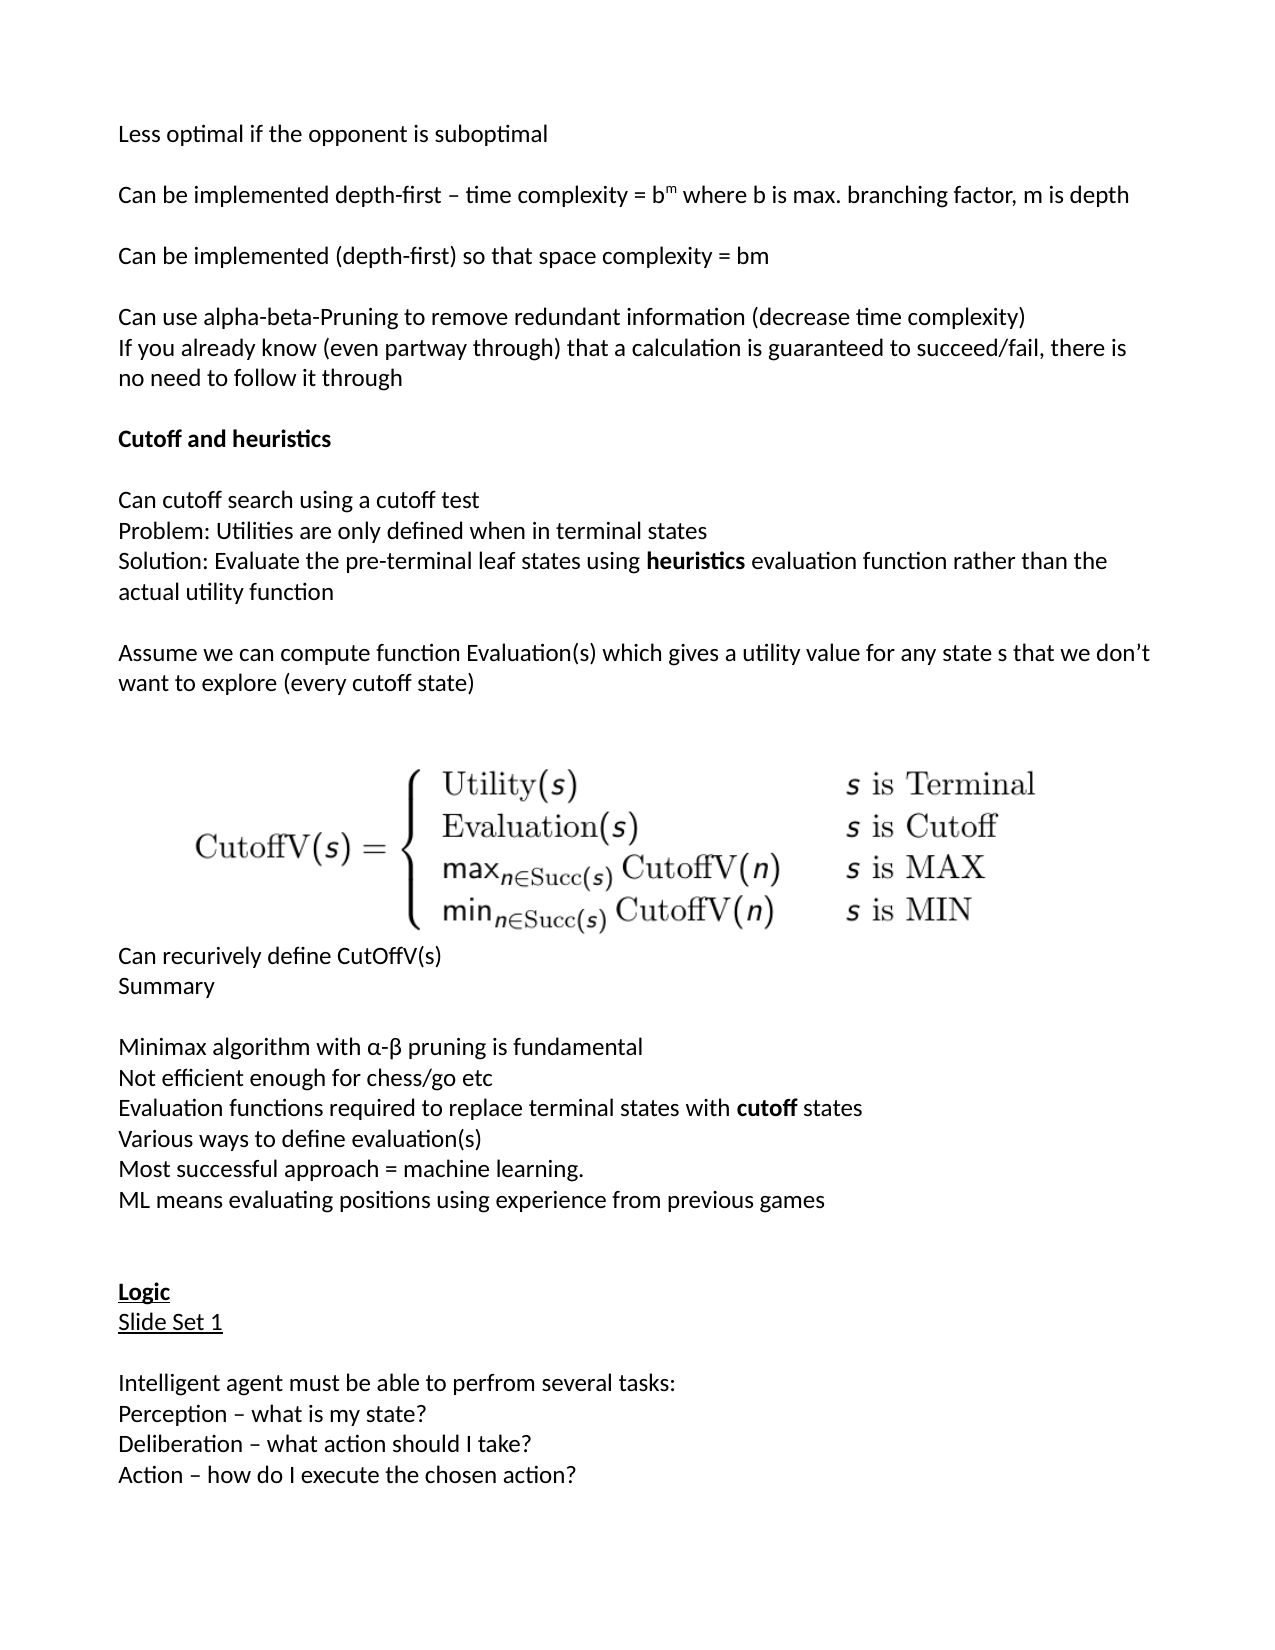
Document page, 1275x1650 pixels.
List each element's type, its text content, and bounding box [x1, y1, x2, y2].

text Action – how do I execute the chosen action? [118, 1459, 1157, 1489]
text Solution: Evaluate the pre-terminal leaf states using heuristics evaluation function rather than the actual utility function [118, 545, 1157, 606]
text Minimax algorithm with α-β pruning is fundamental [118, 1031, 1157, 1062]
text Not efficient enough for chess/go etc [118, 1062, 1157, 1092]
text Can recurively define CutOffV(s) [118, 728, 1157, 970]
text If you already know (even partway through) that a calculation is guaranteed to succeed/fail, there is no need to follow it through [118, 332, 1157, 393]
text Most successful approach = machine learning. [118, 1153, 1157, 1184]
text Can use alpha-beta-Pruning to remove redundant information (decrease time complexity) [118, 301, 1157, 332]
text Problem: Utilities are only defined when in terminal states [118, 515, 1157, 545]
text Can cutoff search using a cutoff test [118, 484, 1157, 515]
text Summary [118, 970, 1157, 1001]
text Can be implemented depth-first – time complexity = bm where b is max. branching factor, m is depth [118, 179, 1157, 210]
text Can be implemented (depth-first) so that space complexity = bm [118, 240, 1157, 271]
text Deliberation – what action should I take? [118, 1428, 1157, 1459]
text Cutoff and heuristics [118, 423, 1157, 454]
text Perception – what is my state? [118, 1398, 1157, 1428]
text Less optimal if the opponent is suboptimal [118, 118, 1157, 149]
text Various ways to define evaluation(s) [118, 1123, 1157, 1153]
text Slide Set 1 [118, 1306, 1157, 1337]
text Assume we can compute function Evaluation(s) which gives a utility value for any state s that we don’t want to explore (every cutoff state) [118, 637, 1157, 698]
text ML means evaluating positions using experience from previous games [118, 1184, 1157, 1214]
picture [176, 752, 1053, 940]
text Logic [118, 1276, 1157, 1306]
text Intelligent agent must be able to perfrom several tasks: [118, 1367, 1157, 1398]
text Evaluation functions required to replace terminal states with cutoff states [118, 1092, 1157, 1123]
